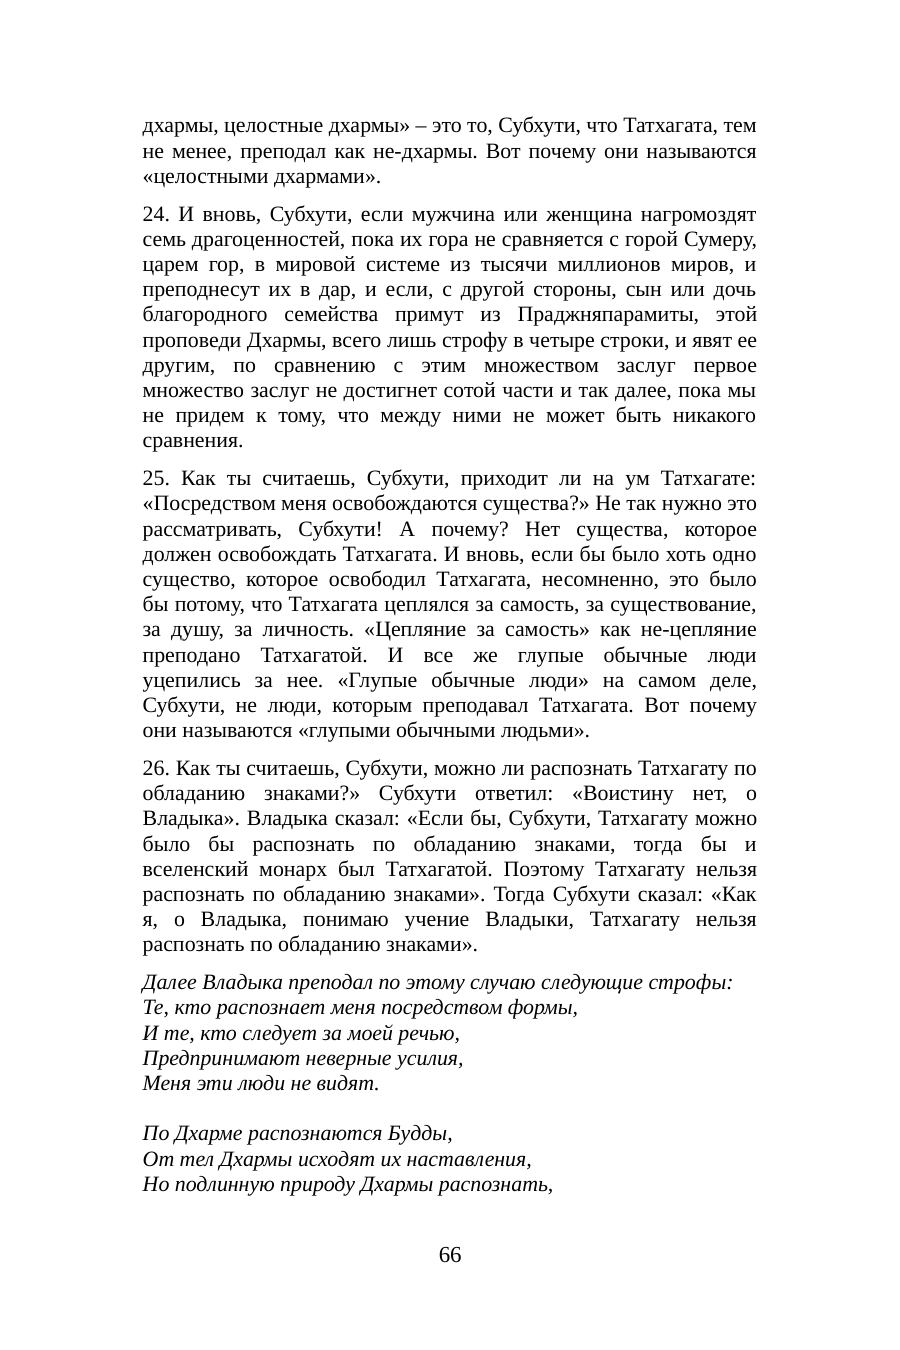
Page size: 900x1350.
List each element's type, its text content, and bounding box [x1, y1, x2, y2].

text Далее Владыка преподал по этому случаю следующие строфы: [142, 969, 757, 994]
text Меня эти люди не видят. [142, 1070, 757, 1095]
text 26. Как ты считаешь, Субхути, можно ли распознать Татхагату по обладанию знаками?» Субхути ответил: «Воистину нет, о Владыка». Владыка сказал: «Если бы, Субхути, Татхагату можно было бы распознать по обладанию знаками, тогда бы и вселенский монарх был Татхагатой. Поэтому Татхагату нельзя распознать по обладанию знаками». Тогда Субхути сказал: «Как я, о Владыка, понимаю учение Владыки, Татхагату нельзя распознать по обладанию знаками». [142, 755, 757, 957]
text Предпринимают неверные усилия, [142, 1045, 757, 1070]
text 25. Как ты считаешь, Субхути, приходит ли на ум Татхагате: «Посредством меня освобождаются существа?» Не так нужно это рассматривать, Субхути! А почему? Нет существа, которое должен освобождать Татхагата. И вновь, если бы было хоть одно существо, которое освободил Татхагата, несомненно, это было бы потому, что Татхагата цеплялся за самость, за существование, за душу, за личность. «Цепляние за самость» как не-цепляние преподано Татхагатой. И все же глупые обычные люди уцепились за нее. «Глупые обычные люди» на самом деле, Субхути, не люди, которым преподавал Татхагата. Вот почему они называются «глупыми обычными людьми». [142, 465, 757, 742]
text Но подлинную природу Дхармы распознать, [142, 1171, 757, 1196]
text От тел Дхармы исходят их наставления, [142, 1146, 757, 1171]
text И те, кто следует за моей речью, [142, 1019, 757, 1045]
text дхармы, целостные дхармы» – это то, Субхути, что Татхагата, тем не менее, преподал как не-дхармы. Вот почему они называются «целостными дхармами». [142, 112, 757, 188]
text 24. И вновь, Субхути, если мужчина или женщина нагромоздят семь драгоценностей, пока их гора не сравняется с горой Сумеру, царем гор, в мировой системе из тысячи миллионов миров, и преподнесут их в дар, и если, с другой стороны, сын или дочь благородного семейства примут из Праджняпарамиты, этой проповеди Дхармы, всего лишь строфу в четыре строки, и явят ее другим, по сравнению с этим множеством заслуг первое множество заслуг не достигнет сотой части и так далее, пока мы не придем к тому, что между ними не может быть никакого сравнения. [142, 201, 757, 453]
text По Дхарме распознаются Будды, [142, 1120, 757, 1146]
text Те, кто распознает меня посредством формы, [142, 994, 757, 1019]
